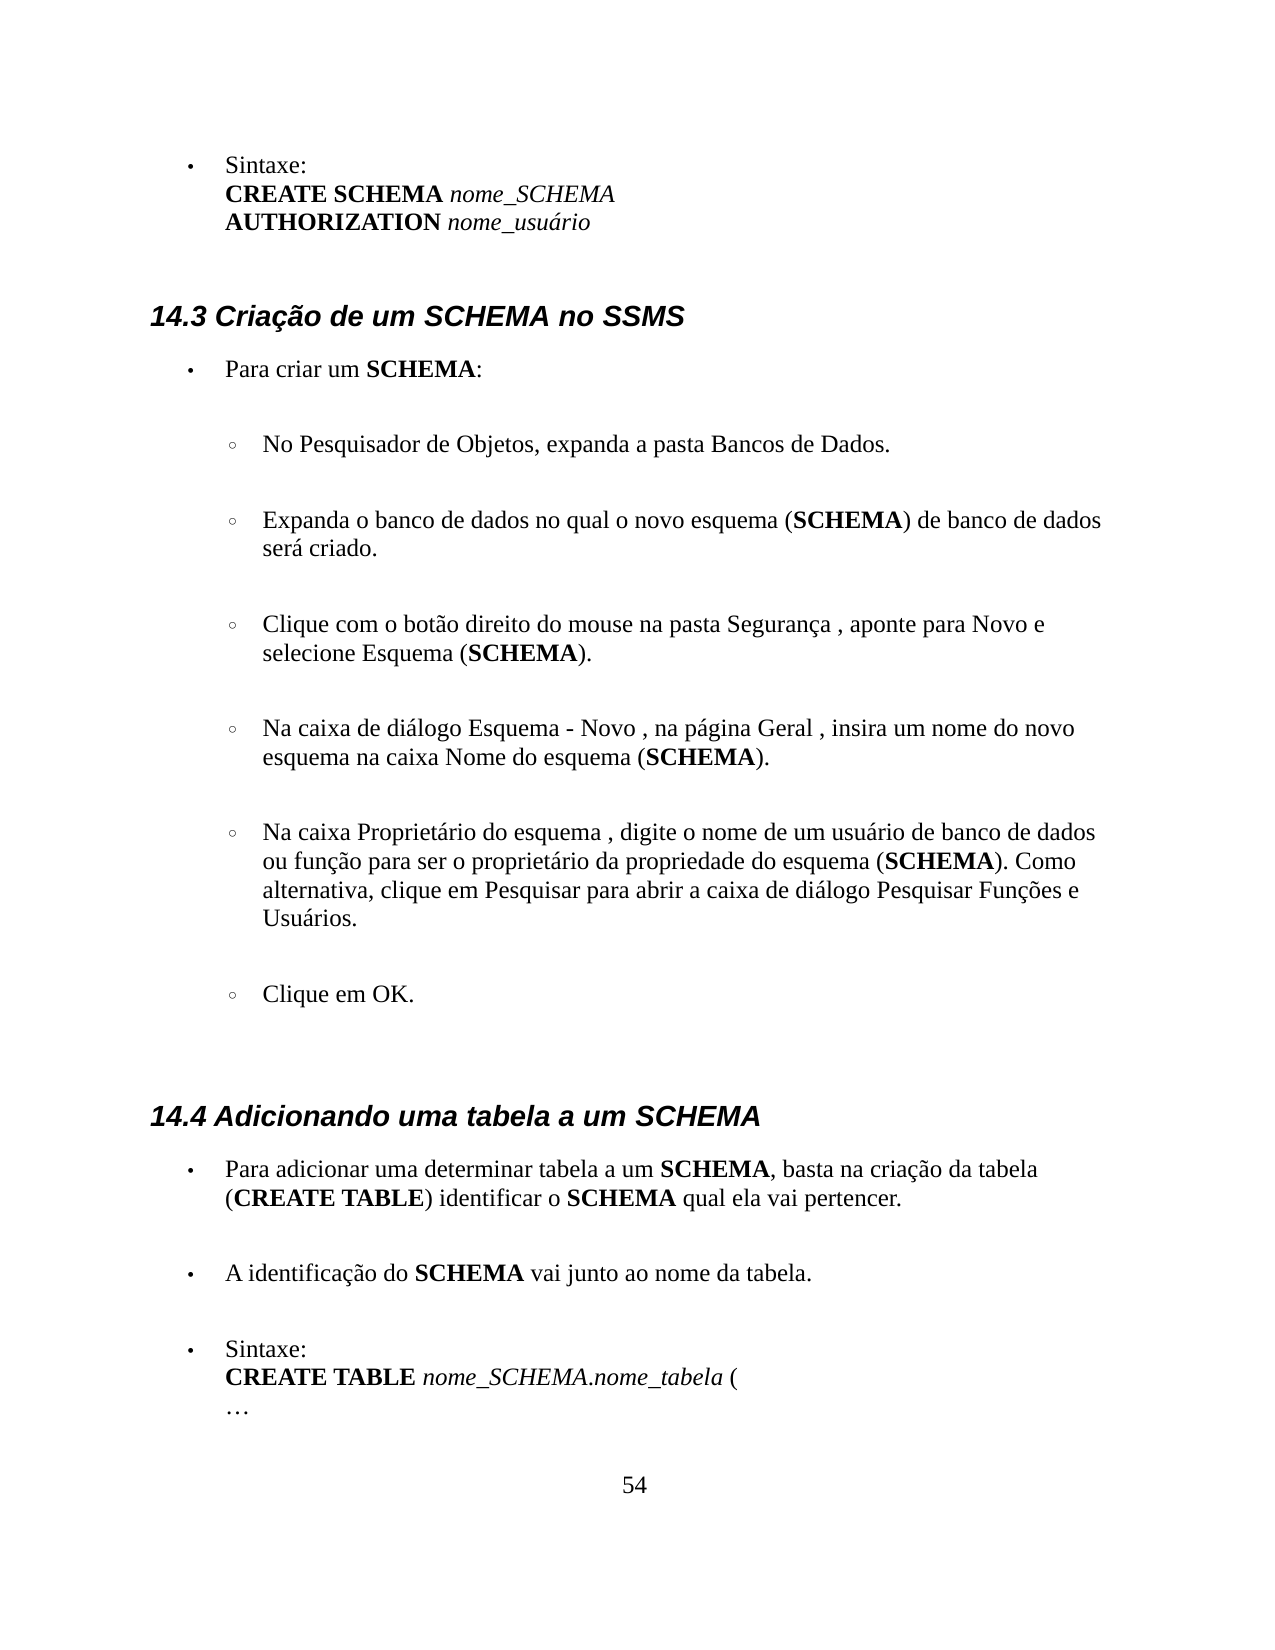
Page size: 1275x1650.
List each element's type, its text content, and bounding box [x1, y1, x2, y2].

list Sintaxe: CREATE SCHEMA nome_SCHEMA AUTHORIZATION nome_usuário [187, 150, 1125, 265]
list Clique com o botão direito do mouse na pasta Segurança , aponte para Novo e selecione Esquema (SCHEMA). [225, 609, 1125, 695]
subtitle 14.3 Criação de um SCHEMA no SSMS [150, 299, 1125, 332]
list Clique em OK. [225, 979, 1125, 1036]
list Sintaxe: CREATE TABLE nome_SCHEMA.nome_tabela ( … ) GO [187, 1334, 1125, 1420]
list A identificação do SCHEMA vai junto ao nome da tabela. [187, 1258, 1125, 1316]
list Na caixa de diálogo Esquema - Novo , na página Geral , insira um nome do novo esquema na caixa Nome do esquema (SCHEMA). [225, 713, 1125, 799]
list Para adicionar uma determinar tabela a um SCHEMA, basta na criação da tabela (CREATE TABLE) identificar o SCHEMA qual ela vai pertencer. [187, 1154, 1125, 1240]
list No Pesquisador de Objetos, expanda a pasta Bancos de Dados. [225, 429, 1125, 487]
list Para criar um SCHEMA: [187, 354, 1125, 411]
list Na caixa Proprietário do esquema , digite o nome de um usuário de banco de dados ou função para ser o proprietário da propriedade do esquema (SCHEMA). Como alternativa, clique em Pesquisar para abrir a caixa de diálogo Pesquisar Funções e Usuários. [225, 817, 1125, 961]
subtitle 14.4 Adicionando uma tabela a um SCHEMA [150, 1099, 1125, 1133]
list Expanda o banco de dados no qual o novo esquema (SCHEMA) de banco de dados será criado. [225, 505, 1125, 591]
